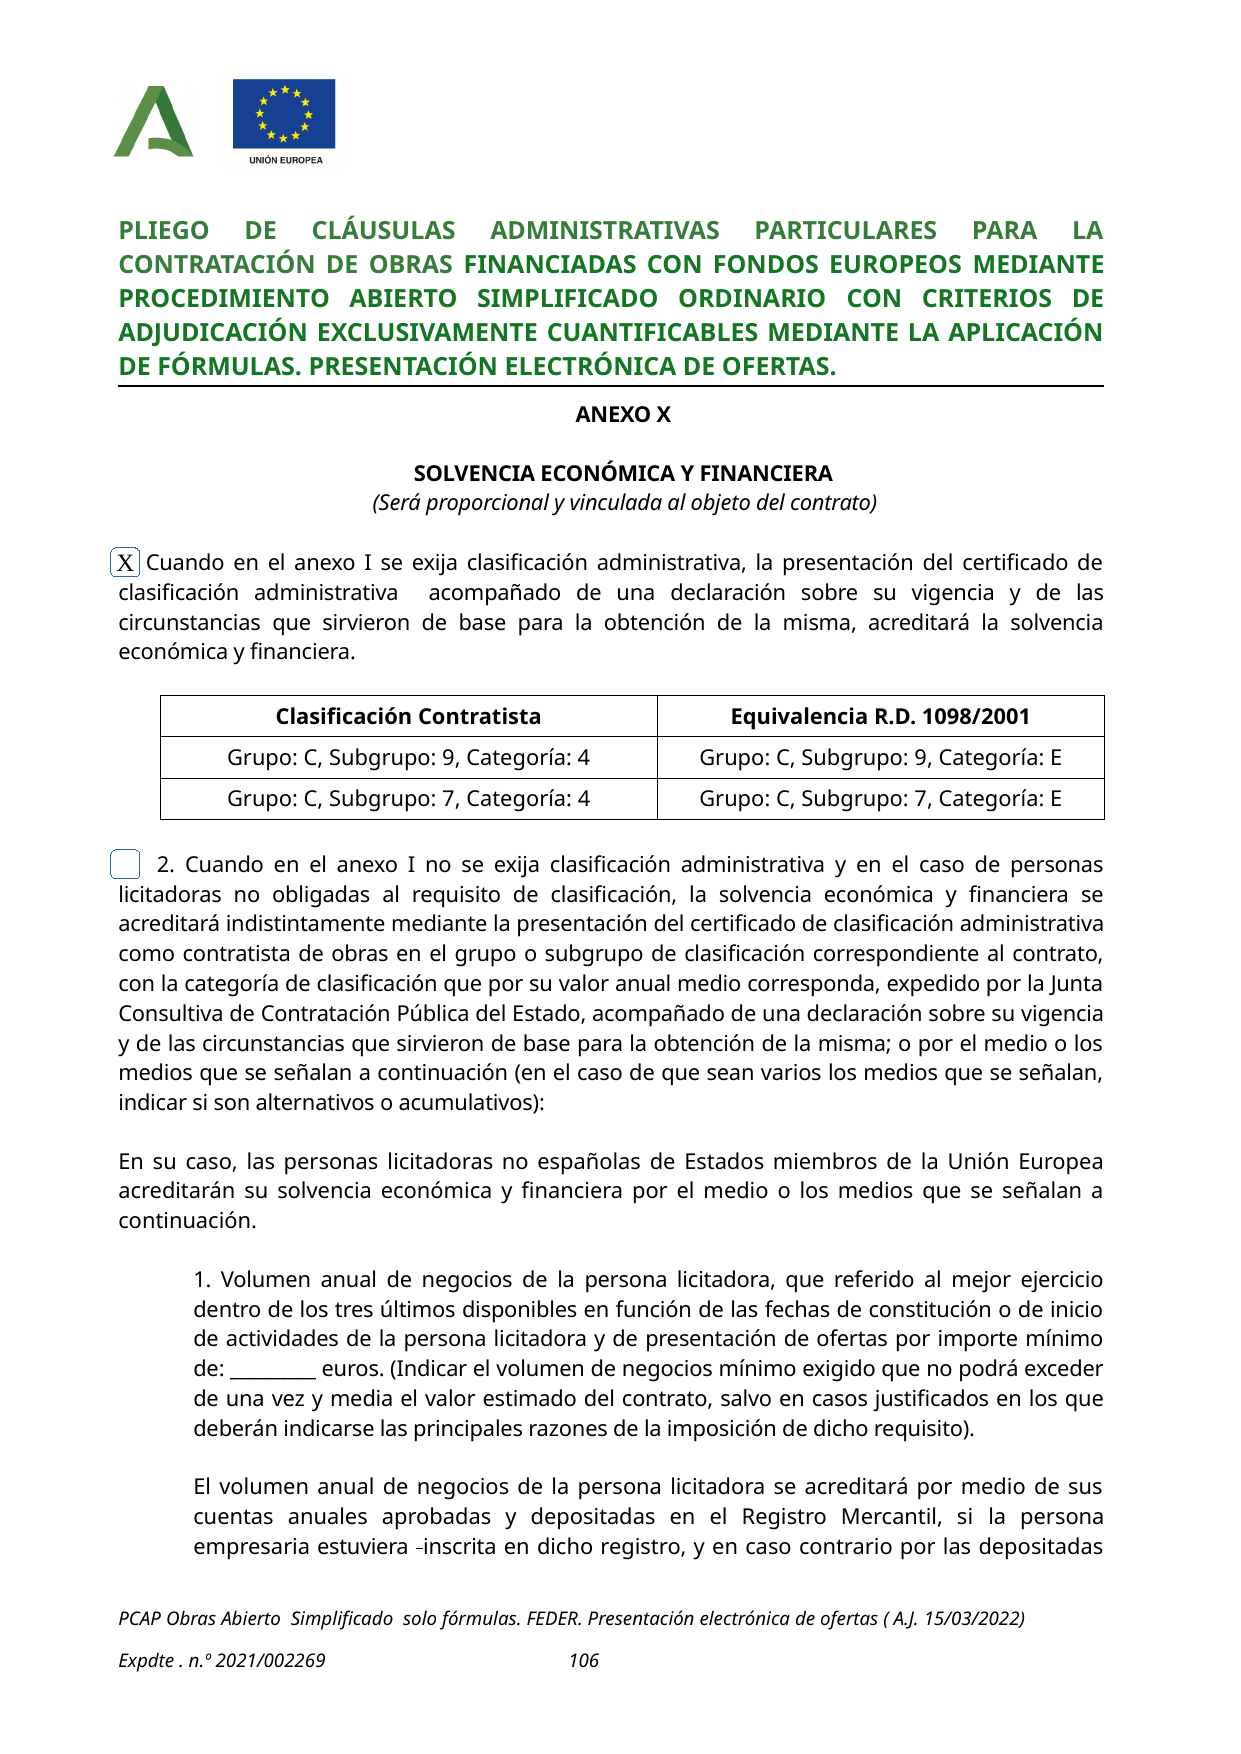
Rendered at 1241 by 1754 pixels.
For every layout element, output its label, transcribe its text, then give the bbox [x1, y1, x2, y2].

text En su caso, las personas licitadoras no españolas de Estados miembros de la Unión Europea acreditarán su solvencia económica y financiera por el medio o los medios que se señalan a continuación. [118, 1146, 1104, 1235]
text 1. Cuando en el anexo I se exija clasificación administrativa, la presentación del certificado de clasificación administrativa acompañado de una declaración sobre su vigencia y de las circunstancias que sirvieron de base para la obtención de la misma, acreditará la solvencia económica y financiera. [118, 547, 1104, 666]
table_cell Grupo: C, Subgrupo: 7, Categoría: E [658, 779, 1104, 819]
text SOLVENCIA ECONÓMICA Y FINANCIERA [148, 457, 1104, 487]
text ANEXO X [148, 399, 1104, 429]
table_header Clasificación Contratista [161, 696, 657, 736]
table_header Equivalencia R.D. 1098/2001 [658, 696, 1104, 736]
text (Será proporcional y vinculada al objeto del contrato) [148, 487, 1104, 517]
picture [221, 73, 347, 171]
list PLIEGO DE CLÁUSULAS ADMINISTRATIVAS PARTICULARES PARA LA CONTRATACIÓN DE OBRAS FINANCIADAS CON FONDOS EUROPEOS MEDIANTE PROCEDIMIENTO ABIERTO SIMPLIFICADO ORDINARIO CON CRITERIOS DE ADJUDICACIÓN EXCLUSIVAMENTE CUANTIFICABLES MEDIANTE LA APLICACIÓN DE FÓRMULAS. PRESENTACIÓN ELECTRÓNICA DE OFERTAS. [118, 213, 1104, 385]
text 2. 2. Cuando en el anexo I no se exija clasificación administrativa y en el caso de personas licitadoras no obligadas al requisito de clasificación, la solvencia económica y financiera se acreditará indistintamente mediante la presentación del certificado de clasificación administrativa como contratista de obras en el grupo o subgrupo de clasificación correspondiente al contrato, con la categoría de clasificación que por su valor anual medio corresponda, expedido por la Junta Consultiva de Contratación Pública del Estado, acompañado de una declaración sobre su vigencia y de las circunstancias que sirvieron de base para la obtención de la misma; o por el medio o los medios que se señalan a continuación (en el caso de que sean varios los medios que se señalan, indicar si son alternativos o acumulativos): [118, 849, 1104, 1117]
table_cell Grupo: C, Subgrupo: 9, Categoría: E [658, 737, 1104, 777]
text 1. Volumen anual de negocios de la persona licitadora, que referido al mejor ejercicio dentro de los tres últimos disponibles en función de las fechas de constitución o de inicio de actividades de la persona licitadora y de presentación de ofertas por importe mínimo de: _________ euros. (Indicar el volumen de negocios mínimo exigido que no podrá exceder de una vez y media el valor estimado del contrato, salvo en casos justificados en los que deberán indicarse las principales razones de la imposición de dicho requisito). [193, 1264, 1104, 1442]
table_cell Grupo: C, Subgrupo: 7, Categoría: 4 [161, 779, 657, 819]
picture [109, 81, 198, 161]
text El volumen anual de negocios de la persona licitadora se acreditará por medio de sus cuentas anuales aprobadas y depositadas en el Registro Mercantil, si la persona empresaria estuviera inscrita en dicho registro, y en caso contrario por las depositadas [193, 1471, 1104, 1561]
table_cell Grupo: C, Subgrupo: 9, Categoría: 4 [161, 737, 657, 777]
